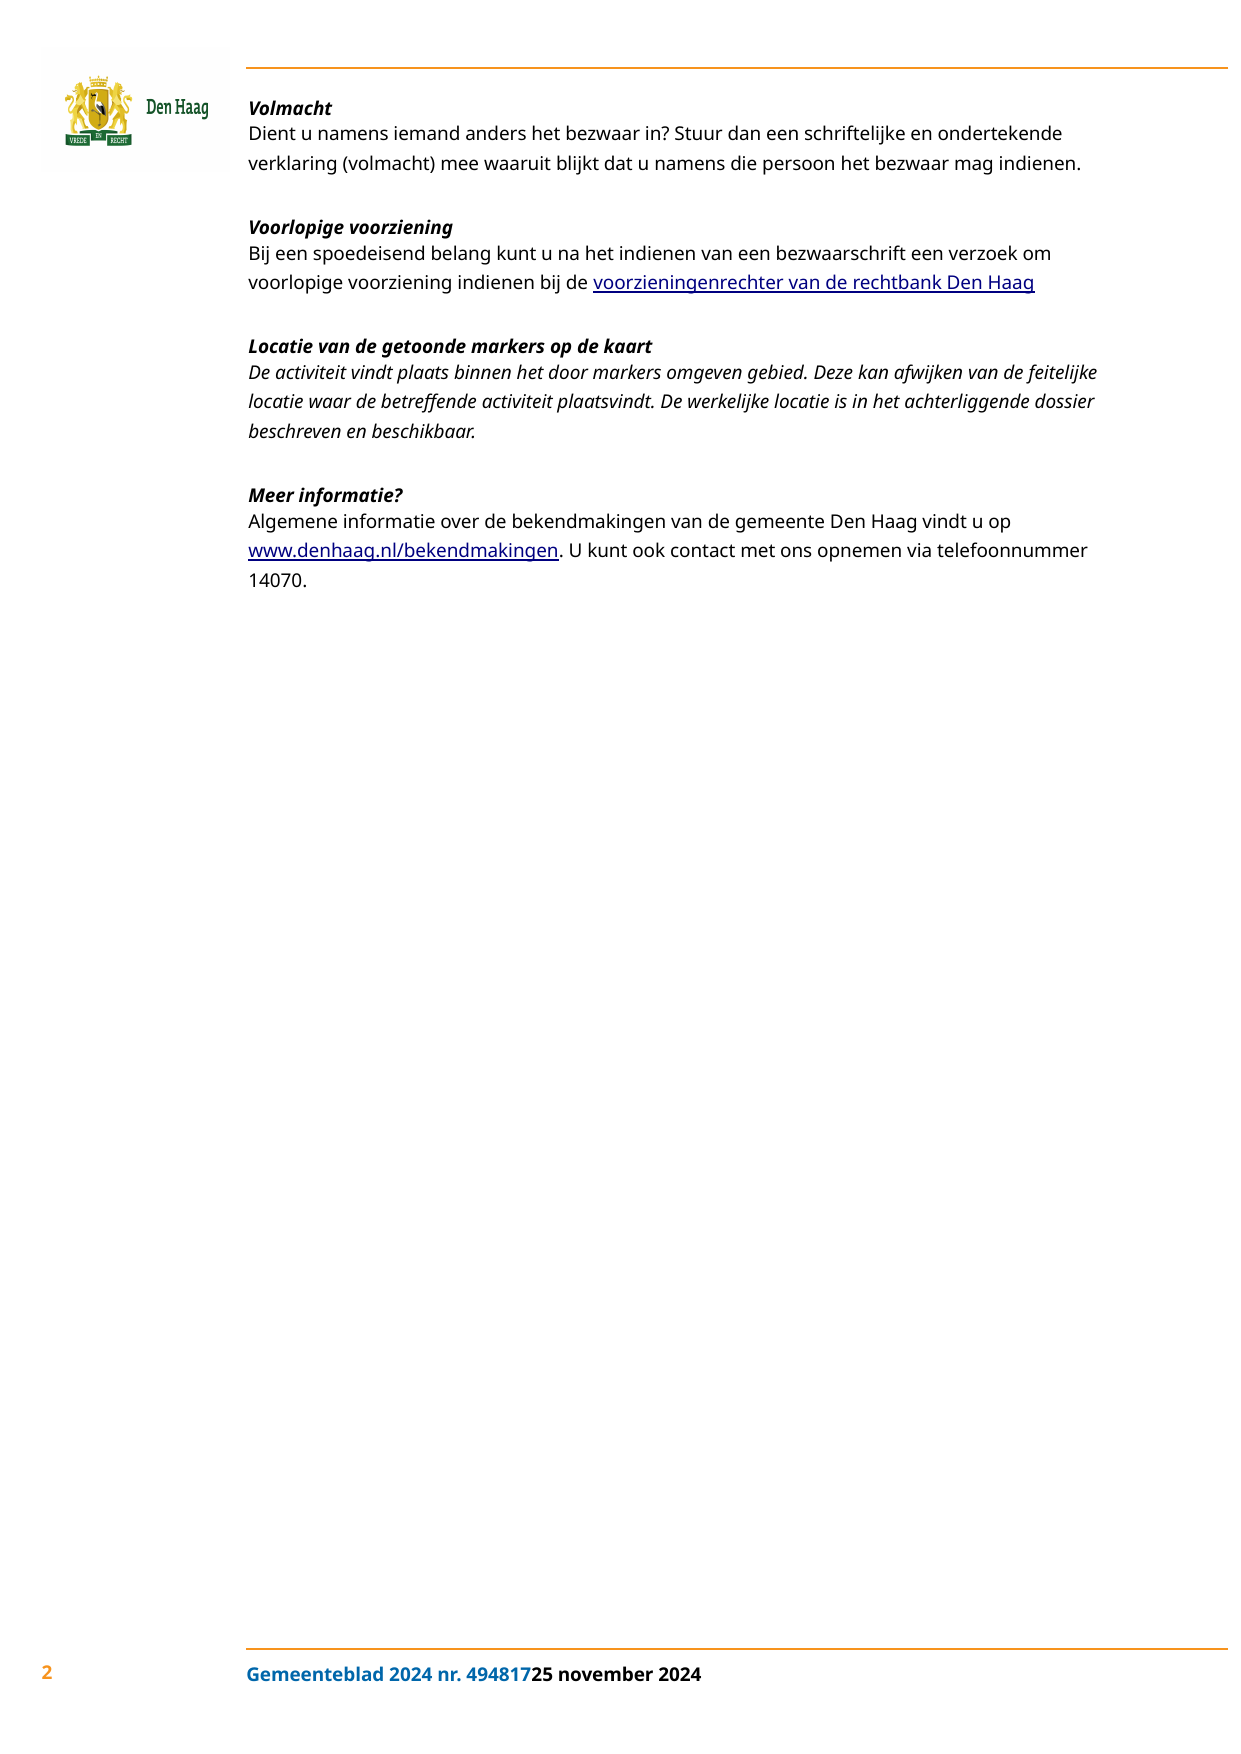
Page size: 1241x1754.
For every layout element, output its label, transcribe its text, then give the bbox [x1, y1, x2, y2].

text Meer informatie? [248, 482, 1152, 508]
text Voorlopige voorziening [248, 214, 1152, 240]
text Bij een spoedeisend belang kunt u na het indienen van een bezwaarschrift een verzoek om voorlopige voorziening indienen bij de voorzieningenrechter van de rechtbank Den Haag [248, 240, 1152, 295]
text Locatie van de getoonde markers op de kaart [248, 333, 1152, 359]
text Dient u namens iemand anders het bezwaar in? Stuur dan een schriftelijke en ondertekende verklaring (volmacht) mee waaruit blijkt dat u namens die persoon het bezwaar mag indienen. [248, 121, 1152, 176]
text De activiteit vindt plaats binnen het door markers omgeven gebied. Deze kan afwijken van de feitelijke locatie waar de betreffende activiteit plaatsvindt. De werkelijke locatie is in het achterliggende dossier beschreven en beschikbaar. [248, 359, 1152, 444]
picture [41, 47, 231, 172]
text Volmacht [248, 95, 1152, 121]
text Algemene informatie over de bekendmakingen van de gemeente Den Haag vindt u op www.denhaag.nl/bekendmakingen. U kunt ook contact met ons opnemen via telefoonnummer 14070. [248, 508, 1152, 593]
